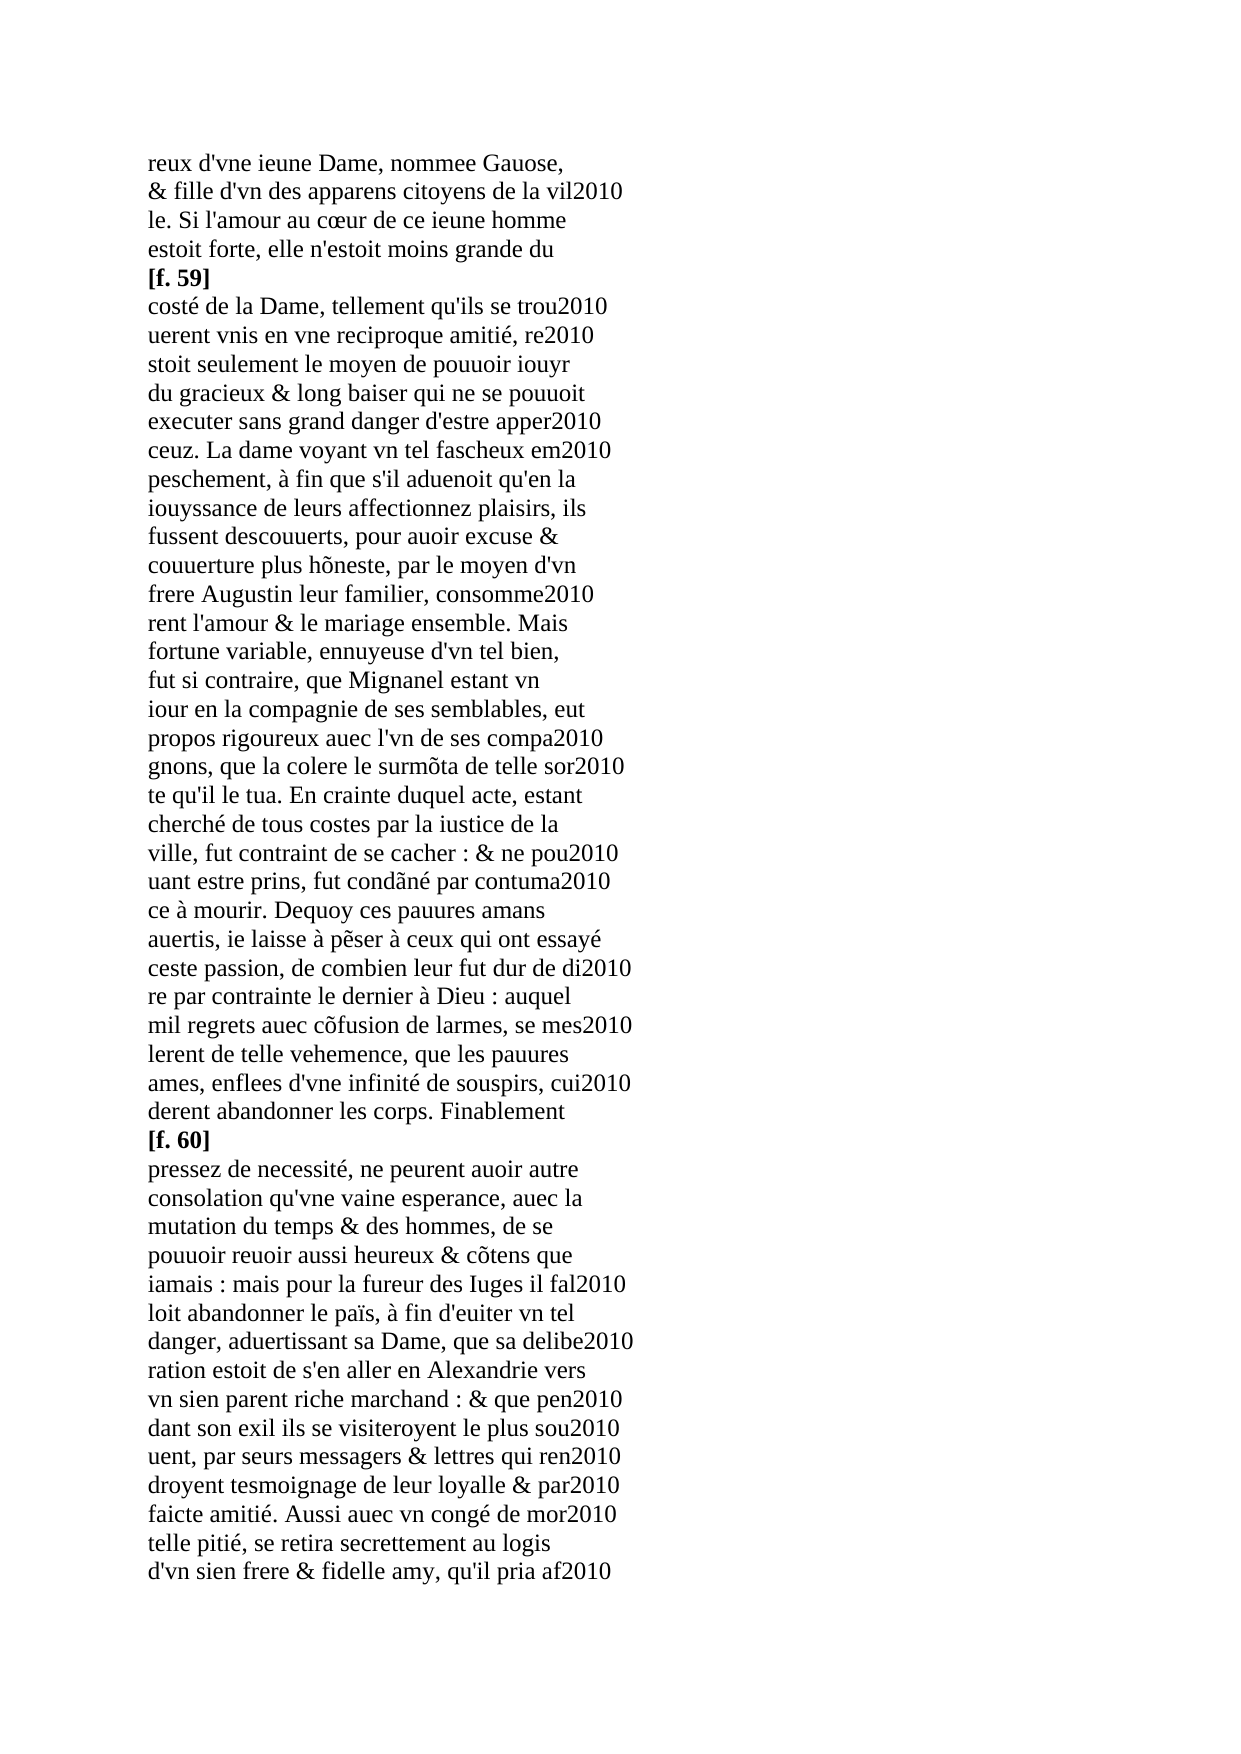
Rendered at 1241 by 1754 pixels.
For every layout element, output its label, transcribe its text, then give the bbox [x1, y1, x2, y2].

text reux d'vne ieune Dame, nommee Gauose, & fille d'vn des apparens citoyens de la vil2010 le. Si l'amour au cœur de ce ieune homme estoit forte, elle n'estoit moins grande du [f. 59] costé de la Dame, tellement qu'ils se trou2010 uerent vnis en vne reciproque amitié, re2010 stoit seulement le moyen de pouuoir iouyr du gracieux & long baiser qui ne se pouuoit executer sans grand danger d'estre apper2010 ceuz. La dame voyant vn tel fascheux em2010 peschement, à fin que s'il aduenoit qu'en la iouyssance de leurs affectionnez plaisirs, ils fussent descouuerts, pour auoir excuse & couuerture plus hõneste, par le moyen d'vn frere Augustin leur familier, consomme2010 rent l'amour & le mariage ensemble. Mais fortune variable, ennuyeuse d'vn tel bien, fut si contraire, que Mignanel estant vn iour en la compagnie de ses semblables, eut propos rigoureux auec l'vn de ses compa2010 gnons, que la colere le surmõta de telle sor2010 te qu'il le tua. En crainte duquel acte, estant cherché de tous costes par la iustice de la ville, fut contraint de se cacher : & ne pou2010 uant estre prins, fut condãné par contuma2010 ce à mourir. Dequoy ces pauures amans auertis, ie laisse à pẽser à ceux qui ont essayé ceste passion, de combien leur fut dur de di2010 re par contrainte le dernier à Dieu : auquel mil regrets auec cõfusion de larmes, se mes2010 lerent de telle vehemence, que les pauures ames, enflees d'vne infinité de souspirs, cui2010 derent abandonner les corps. Finablement [f. 60] pressez de necessité, ne peurent auoir autre consolation qu'vne vaine esperance, auec la mutation du temps & des hommes, de se pouuoir reuoir aussi heureux & cõtens que iamais : mais pour la fureur des Iuges il fal2010 loit abandonner le païs, à fin d'euiter vn tel danger, aduertissant sa Dame, que sa delibe2010 ration estoit de s'en aller en Alexandrie vers vn sien parent riche marchand : & que pen2010 dant son exil ils se visiteroyent le plus sou2010 uent, par seurs messagers & lettres qui ren2010 droyent tesmoignage de leur loyalle & par2010 faicte amitié. Aussi auec vn congé de mor2010 telle pitié, se retira secrettement au logis d'vn sien frere & fidelle amy, qu'il pria af2010 [148, 148, 1093, 1585]
